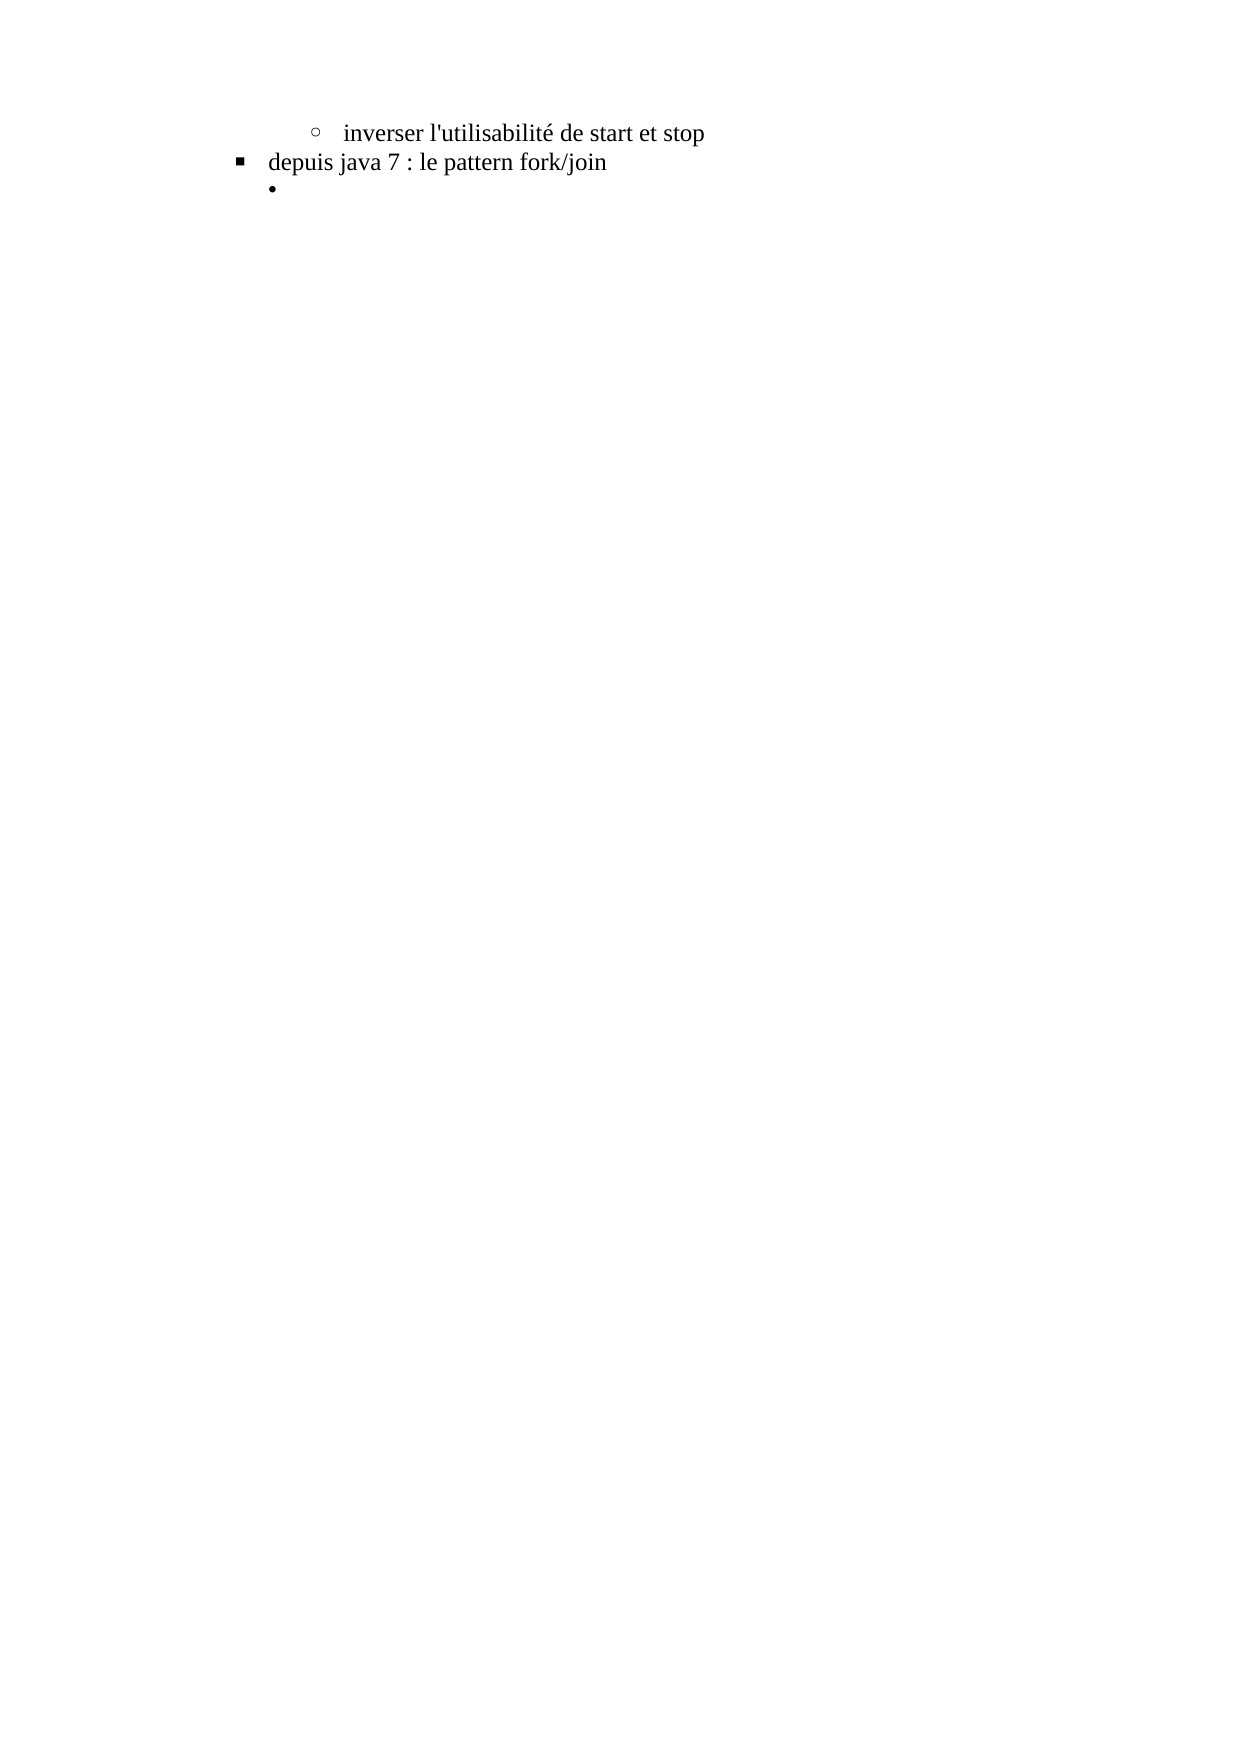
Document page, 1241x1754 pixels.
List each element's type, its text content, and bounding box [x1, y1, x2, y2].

list inverser l'utilisabilité de start et stop [306, 118, 1122, 147]
list depuis java 7 : le pattern fork/join [231, 147, 1122, 176]
